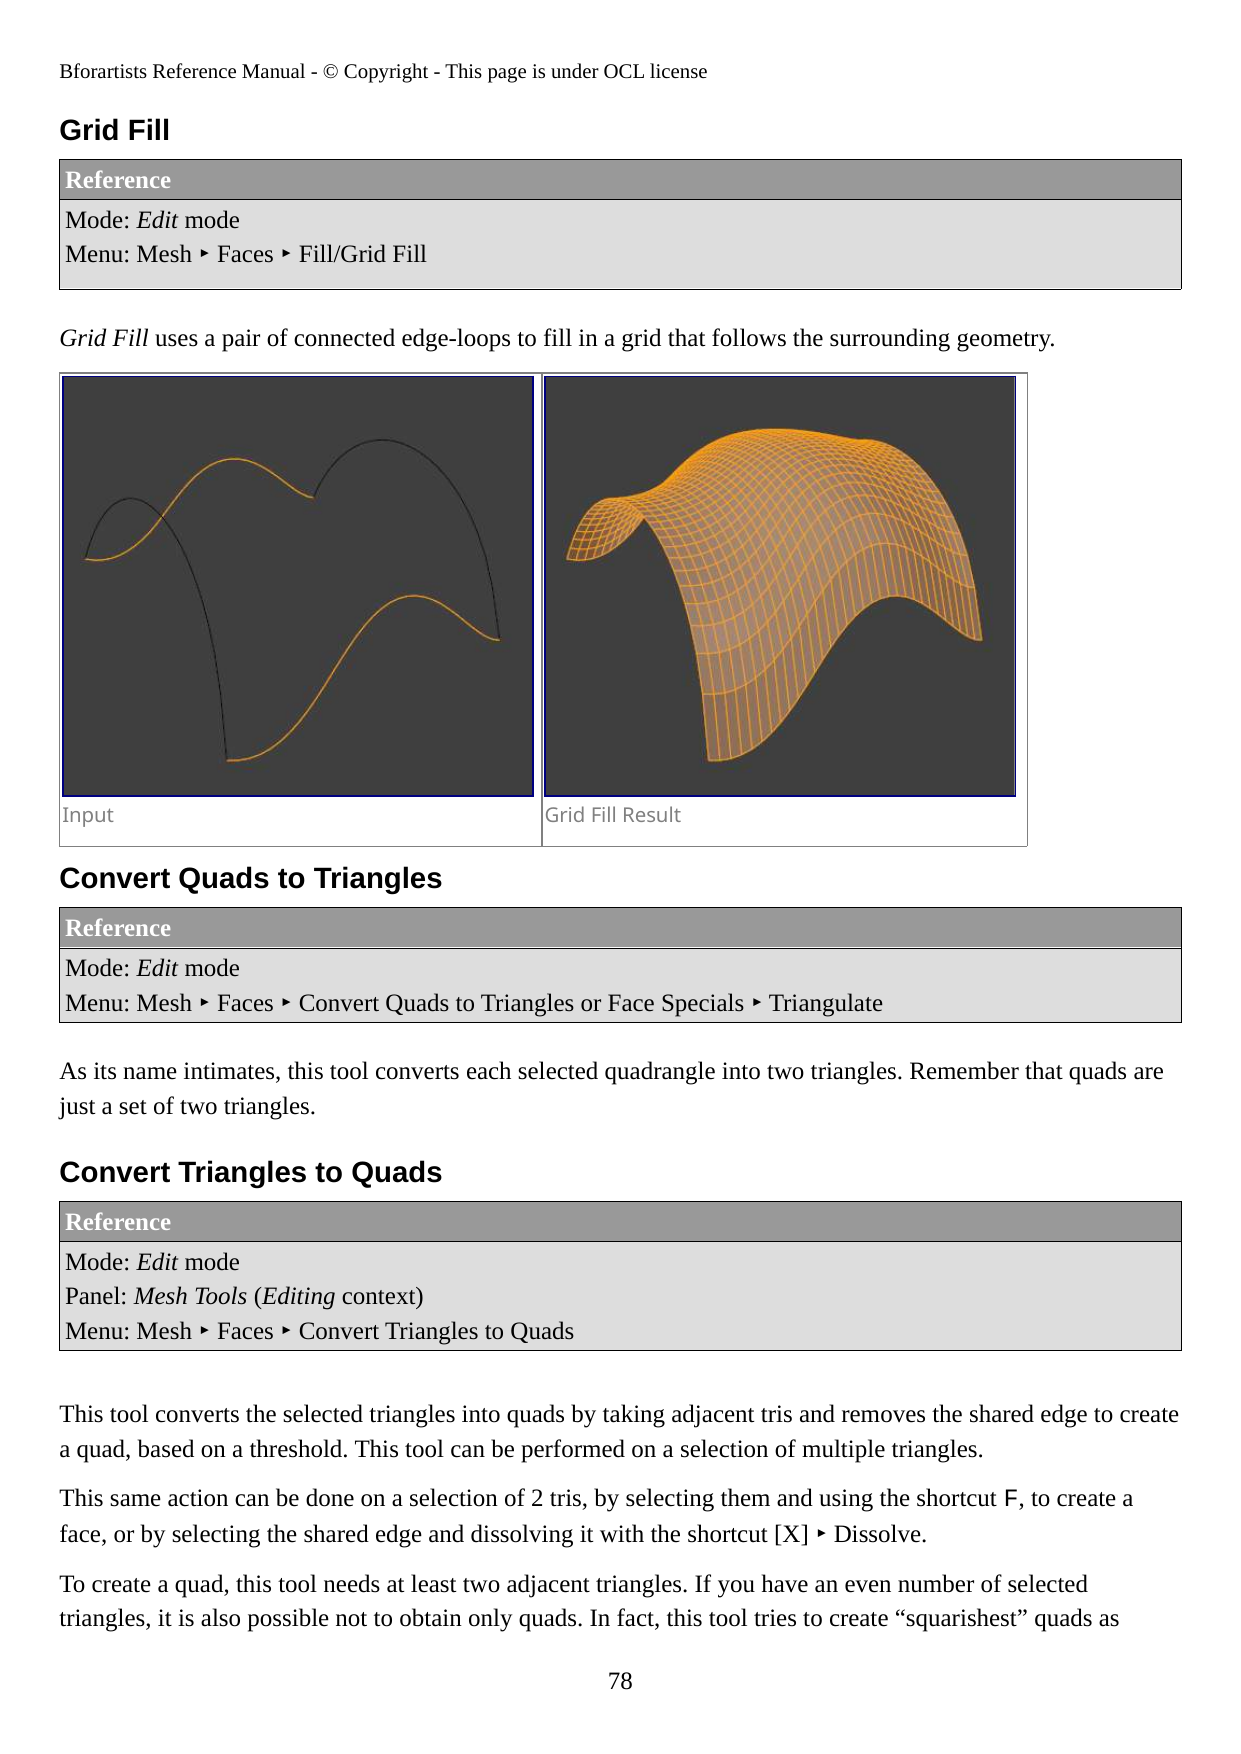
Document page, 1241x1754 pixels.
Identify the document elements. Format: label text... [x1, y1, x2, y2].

text This same action can be done on a selection of 2 tris, by selecting them and using the shortcut F, to create a face, or by selecting the shared edge and dissolving it with the shortcut [X] ‣ Dissolve. [59, 1483, 1181, 1548]
table_header Grid Fill Result [543, 374, 1027, 846]
table_cell Mode: Edit mode Menu: Mesh ‣ Faces ‣ Fill/Grid Fill [60, 200, 1181, 288]
subtitle Convert Triangles to Quads [59, 1154, 1181, 1188]
text As its name intimates, this tool converts each selected quadrangle into two triangles. Remember that quads are just a set of two triangles. [59, 1056, 1181, 1119]
table_header Reference [60, 160, 1181, 199]
text To create a quad, this tool needs at least two adjacent triangles. If you have an even number of selected triangles, it is also possible not to obtain only quads. In fact, this tool tries to create “squarishest” quads as [59, 1569, 1181, 1632]
text This tool converts the selected triangles into quads by taking adjacent tris and removes the shared edge to create a quad, based on a threshold. This tool can be performed on a selection of multiple triangles. [59, 1399, 1181, 1463]
table_cell Mode: Edit mode Panel: Mesh Tools (Editing context) Menu: Mesh ‣ Faces ‣ Convert Triangles to Quads [60, 1242, 1181, 1350]
table_header Input [60, 374, 541, 846]
subtitle Convert Quads to Triangles [59, 861, 1181, 894]
subtitle Grid Fill [59, 113, 1181, 146]
table_cell Mode: Edit mode Menu: Mesh ‣ Faces ‣ Convert Quads to Triangles or Face Specials ‣ Triangulate [60, 949, 1181, 1022]
table_header Reference [60, 908, 1181, 947]
table_header Reference [60, 1202, 1181, 1241]
picture [546, 377, 1015, 795]
picture [64, 377, 532, 795]
text Grid Fill uses a pair of connected edge-loops to fill in a grid that follows the surrounding geometry. [59, 323, 1181, 352]
